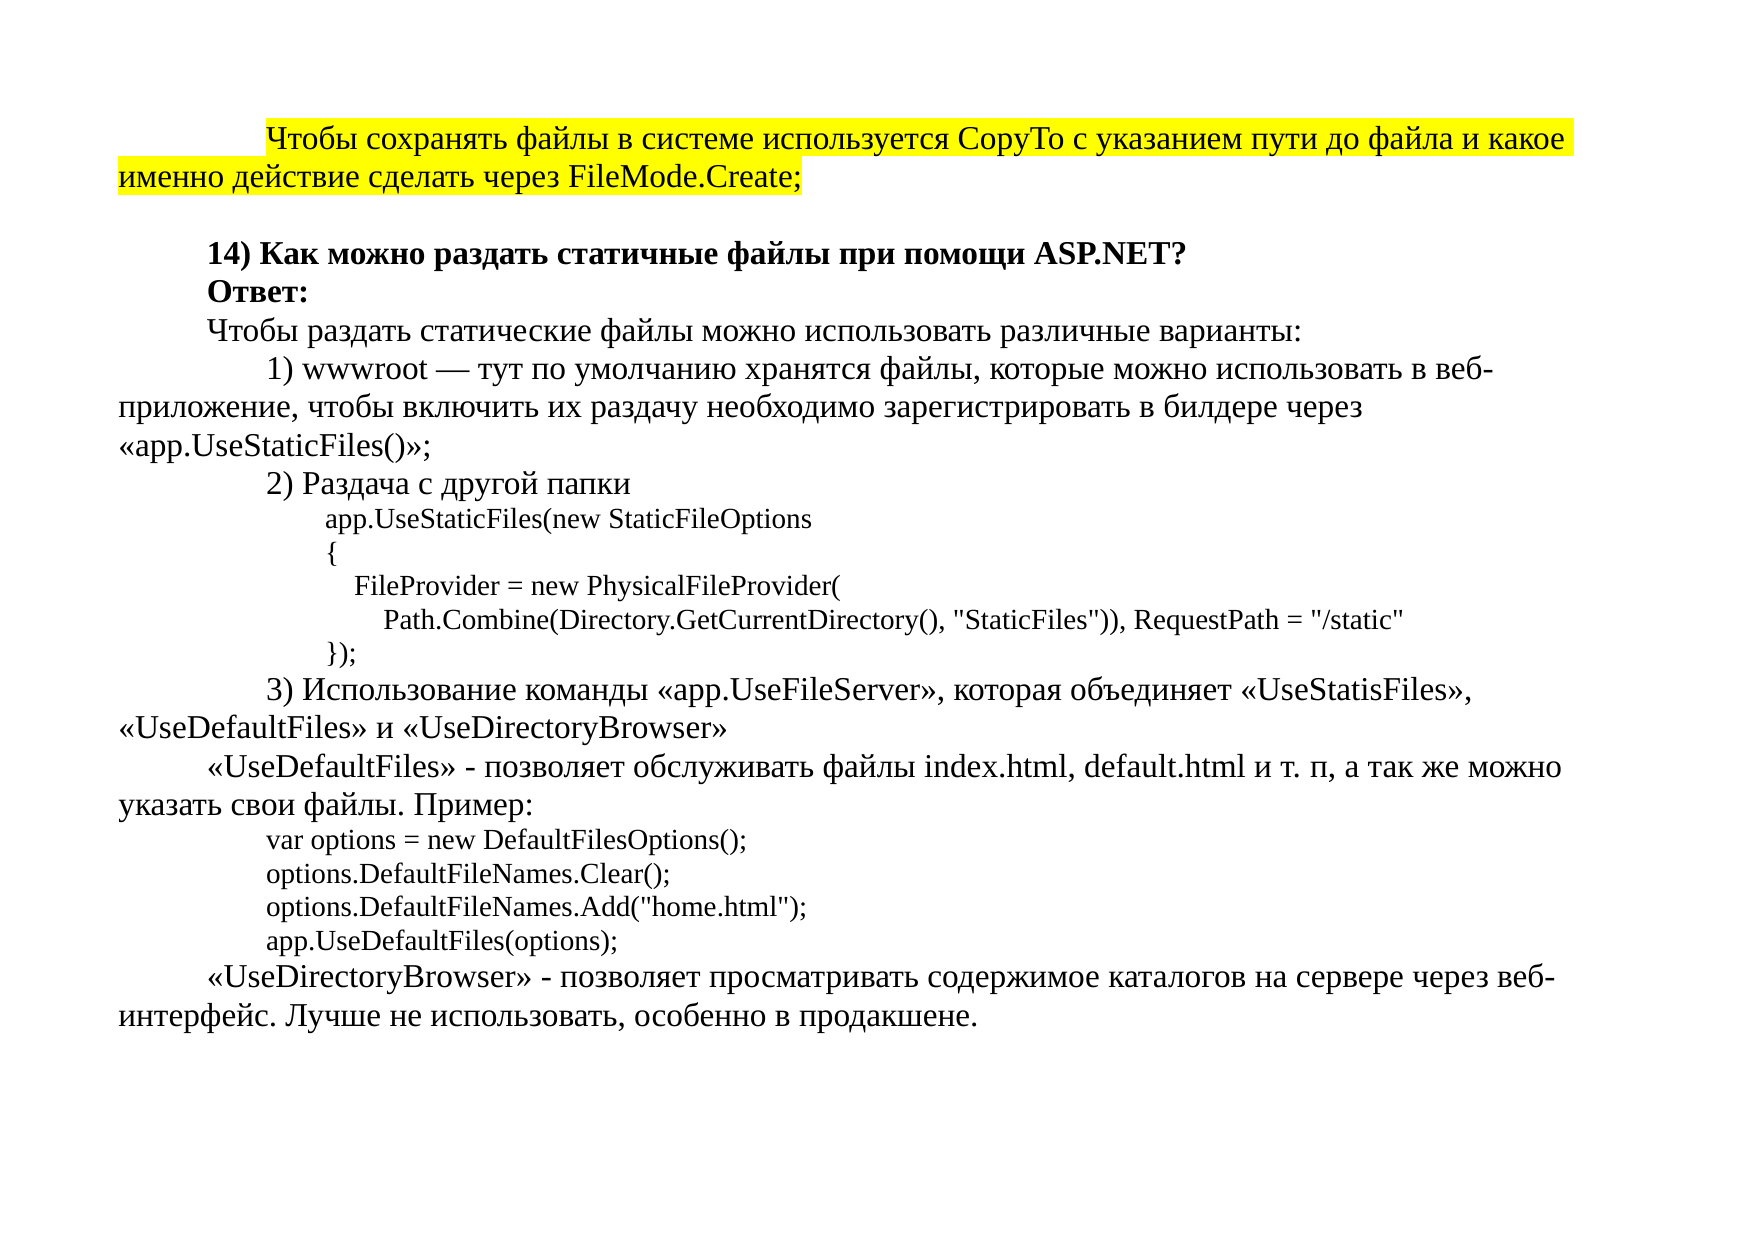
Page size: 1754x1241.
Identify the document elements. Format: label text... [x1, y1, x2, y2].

text var options = new DefaultFilesOptions(); [118, 822, 1636, 856]
text FileProvider = new PhysicalFileProvider( [118, 568, 1636, 602]
text 2) Раздача с другой папки [118, 463, 1636, 501]
text «UseDefaultFiles» - позволяет обслуживать файлы index.html, default.html и т. п, а так же можно указать свои файлы. Пример: [118, 746, 1636, 822]
text }); [118, 636, 1636, 669]
text Path.Combine(Directory.GetCurrentDirectory(), "StaticFiles")), RequestPath = "/static" [118, 602, 1636, 636]
text app.UseDefaultFiles(options); [118, 923, 1636, 957]
text Чтобы сохранять файлы в системе используется CopyTo с указанием пути до файла и какое именно действие сделать через FileMode.Create; [118, 118, 1636, 195]
text options.DefaultFileNames.Clear(); [118, 856, 1636, 889]
text «UseDirectoryBrowser» - позволяет просматривать содержимое каталогов на сервере через веб-интерфейс. Лучше не использовать, особенно в продакшене. [118, 957, 1636, 1033]
text 14) Как можно раздать статичные файлы при помощи ASP.NET? [118, 233, 1636, 271]
text Ответ: [118, 271, 1636, 310]
text { [118, 535, 1636, 568]
text 1) wwwroot — тут по умолчанию хранятся файлы, которые можно использовать в веб-приложение, чтобы включить их раздачу необходимо зарегистрировать в билдере через «app.UseStaticFiles()»; [118, 348, 1636, 463]
text app.UseStaticFiles(new StaticFileOptions [118, 501, 1636, 535]
text 3) Использование команды «app.UseFileServer», которая объединяет «UseStatisFiles», «UseDefaultFiles» и «UseDirectoryBrowser» [118, 669, 1636, 746]
text options.DefaultFileNames.Add("home.html"); [118, 889, 1636, 923]
text Чтобы раздать статические файлы можно использовать различные варианты: [118, 310, 1636, 348]
